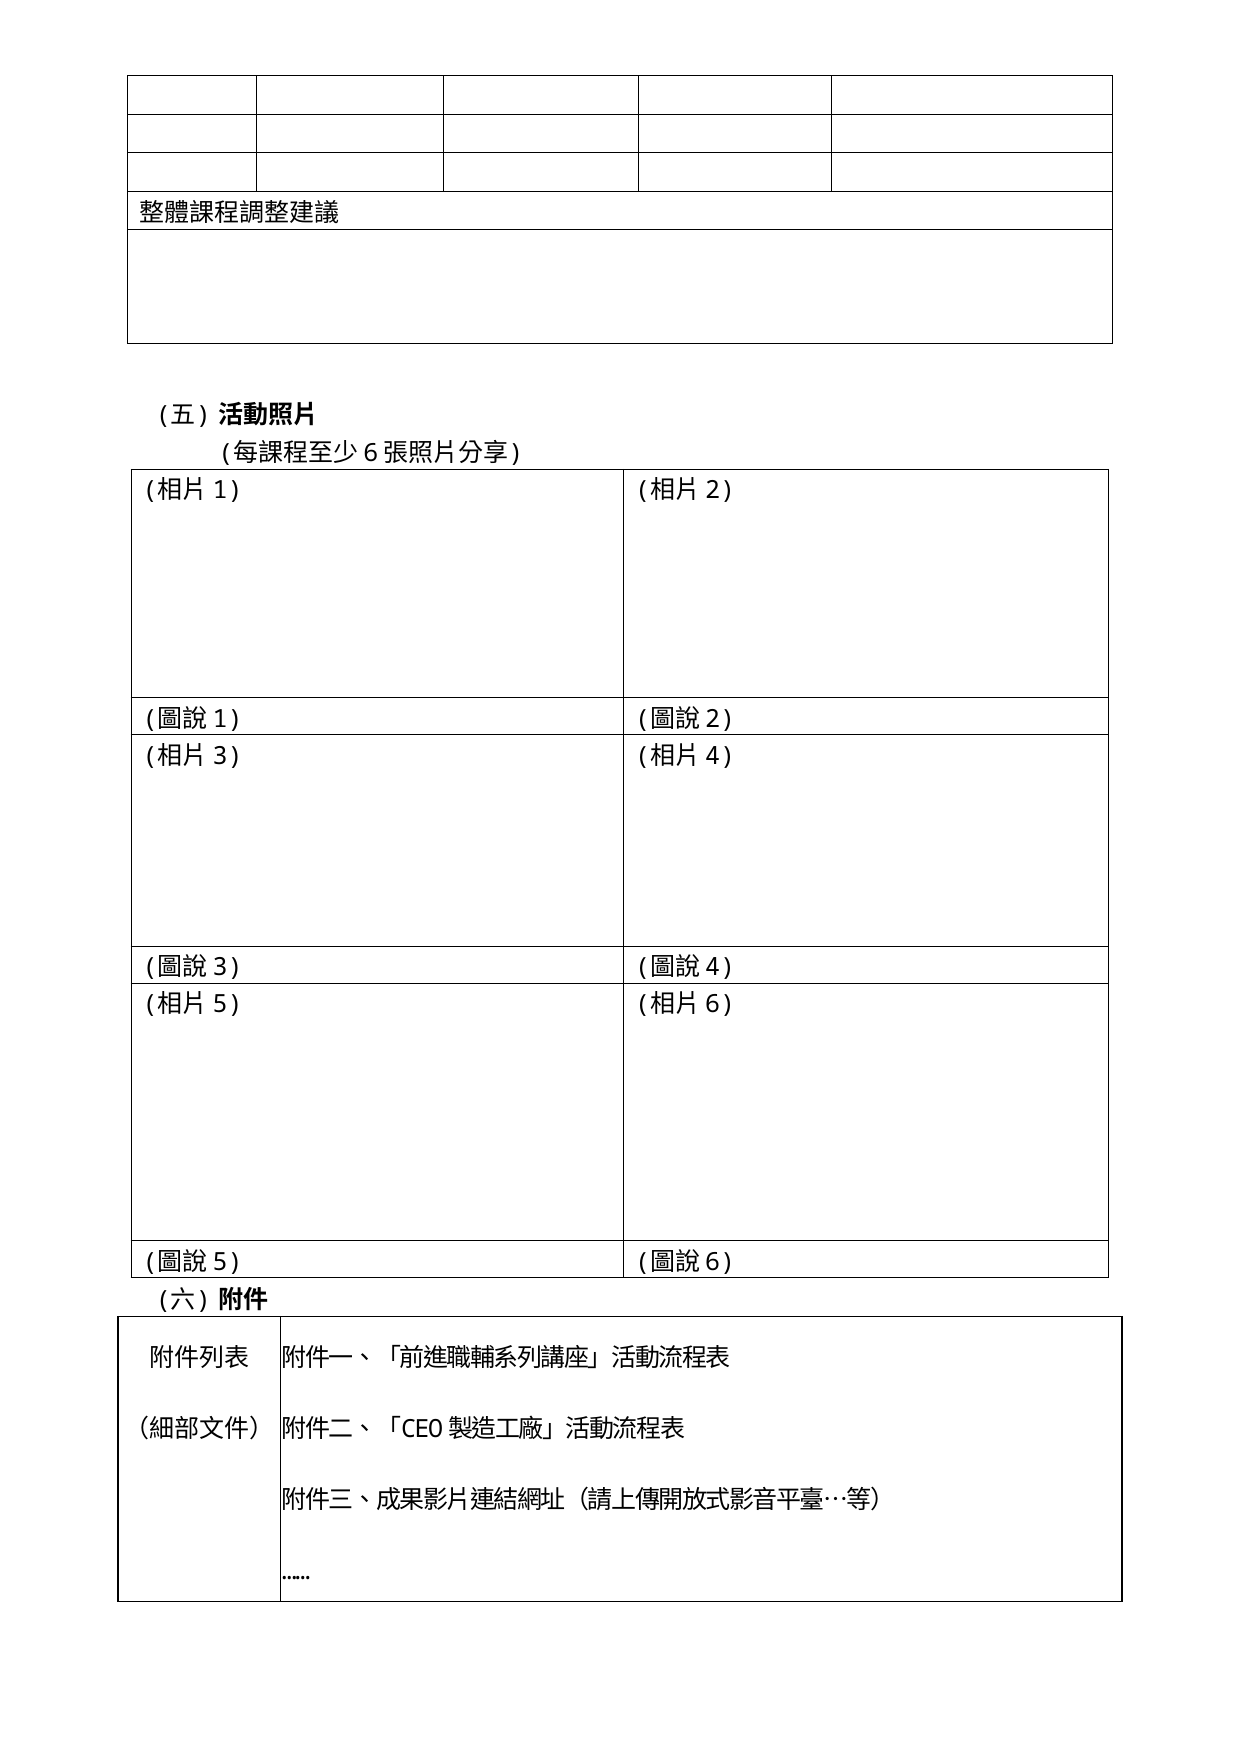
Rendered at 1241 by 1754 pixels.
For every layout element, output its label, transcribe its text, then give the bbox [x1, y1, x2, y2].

table_cell [128, 153, 256, 191]
table_cell [444, 115, 638, 152]
table_cell [257, 76, 443, 113]
table_cell [832, 153, 1112, 191]
table_header (相片2) [624, 470, 1108, 697]
table_cell (圖說3) [132, 947, 623, 983]
table_cell [444, 76, 638, 113]
table_cell [639, 115, 831, 152]
table_cell (相片6) [624, 984, 1108, 1240]
table_cell [128, 76, 256, 113]
table_cell [639, 76, 831, 113]
table_cell (圖說5) [132, 1241, 623, 1277]
table_cell [639, 153, 831, 191]
table_cell [257, 153, 443, 191]
table_cell [444, 153, 638, 191]
list 附件 [156, 1278, 1122, 1316]
table_cell (圖說1) [132, 698, 623, 734]
table_cell [832, 115, 1112, 152]
table_cell [257, 115, 443, 152]
table_cell (圖說4) [624, 947, 1108, 983]
table_header 附件列表 （細部文件） [119, 1317, 280, 1601]
table_cell (圖說6) [624, 1241, 1108, 1277]
table_header (相片1) [132, 470, 623, 697]
table_header 附件一、「前進職輔系列講座」活動流程表 附件二、「CEO製造工廠」活動流程表 附件三、成果影片連結網址（請上傳開放式影音平臺…等） …… [281, 1317, 1121, 1601]
list 活動照片 [156, 394, 1122, 431]
table_cell (圖說2) [624, 698, 1108, 734]
table_cell 整體課程調整建議 [128, 192, 1112, 229]
table_cell [832, 76, 1112, 113]
table_cell (相片5) [132, 984, 623, 1240]
table_cell [128, 230, 1112, 343]
table_cell (相片3) [132, 735, 623, 946]
text (每課程至少6張照片分享) [218, 431, 1122, 469]
table_cell [128, 115, 256, 152]
table_cell (相片4) [624, 735, 1108, 946]
